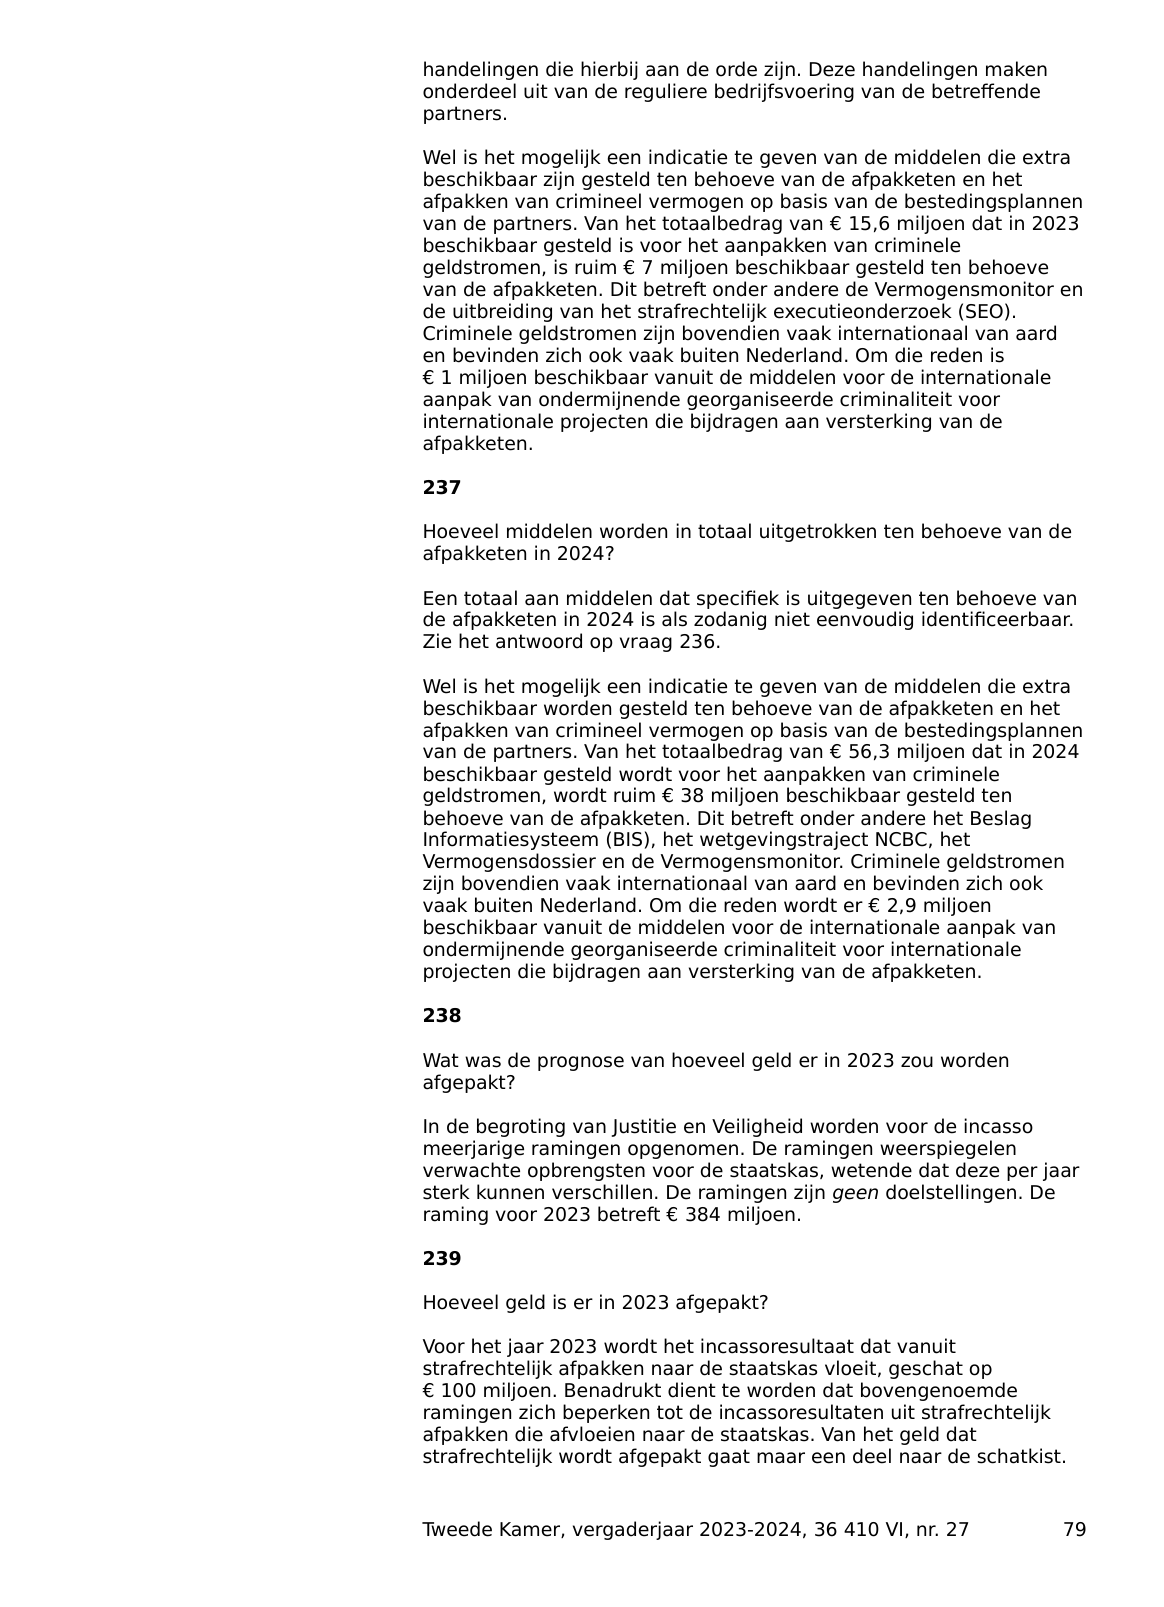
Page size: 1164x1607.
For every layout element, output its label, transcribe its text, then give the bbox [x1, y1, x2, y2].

text Voor het jaar 2023 wordt het incassoresultaat dat vanuit strafrechtelijk afpakken naar de staatskas vloeit, geschat op € 100 miljoen. Benadrukt dient te worden dat bovengenoemde ramingen zich beperken tot de incassoresultaten uit strafrechtelijk afpakken die afvloeien naar de staatskas. Van het geld dat strafrechtelijk wordt afgepakt gaat maar een deel naar de schatkist. [422, 1336, 1087, 1468]
text Hoeveel middelen worden in totaal uitgetrokken ten behoeve van de afpakketen in 2024? [422, 521, 1087, 565]
text Hoeveel geld is er in 2023 afgepakt? [422, 1292, 1087, 1314]
subtitle 239 [422, 1248, 1087, 1270]
text Wat was de prognose van hoeveel geld er in 2023 zou worden afgepakt? [422, 1049, 1087, 1093]
text In de begroting van Justitie en Veiligheid worden voor de incasso meerjarige ramingen opgenomen. De ramingen weerspiegelen verwachte opbrengsten voor de staatskas, wetende dat deze per jaar sterk kunnen verschillen. De ramingen zijn geen doelstellingen. De raming voor 2023 betreft € 384 miljoen. [422, 1116, 1087, 1226]
text handelingen die hierbij aan de orde zijn. Deze handelingen maken onderdeel uit van de reguliere bedrijfsvoering van de betreffende partners. [422, 59, 1087, 125]
subtitle 238 [422, 1005, 1087, 1027]
text Wel is het mogelijk een indicatie te geven van de middelen die extra beschikbaar worden gesteld ten behoeve van de afpakketen en het afpakken van crimineel vermogen op basis van de bestedingsplannen van de partners. Van het totaalbedrag van € 56,3 miljoen dat in 2024 beschikbaar gesteld wordt voor het aanpakken van criminele geldstromen, wordt ruim € 38 miljoen beschikbaar gesteld ten behoeve van de afpakketen. Dit betreft onder andere het Beslag Informatiesysteem (BIS), het wetgevingstraject NCBC, het Vermogensdossier en de Vermogensmonitor. Criminele geldstromen zijn bovendien vaak internationaal van aard en bevinden zich ook vaak buiten Nederland. Om die reden wordt er € 2,9 miljoen beschikbaar vanuit de middelen voor de internationale aanpak van ondermijnende georganiseerde criminaliteit voor internationale projecten die bijdragen aan versterking van de afpakketen. [422, 676, 1087, 983]
text Wel is het mogelijk een indicatie te geven van de middelen die extra beschikbaar zijn gesteld ten behoeve van de afpakketen en het afpakken van crimineel vermogen op basis van de bestedingsplannen van de partners. Van het totaalbedrag van € 15,6 miljoen dat in 2023 beschikbaar gesteld is voor het aanpakken van criminele geldstromen, is ruim € 7 miljoen beschikbaar gesteld ten behoeve van de afpakketen. Dit betreft onder andere de Vermogensmonitor en de uitbreiding van het strafrechtelijk executieonderzoek (SEO). Criminele geldstromen zijn bovendien vaak internationaal van aard en bevinden zich ook vaak buiten Nederland. Om die reden is € 1 miljoen beschikbaar vanuit de middelen voor de internationale aanpak van ondermijnende georganiseerde criminaliteit voor internationale projecten die bijdragen aan versterking van de afpakketen. [422, 147, 1087, 455]
subtitle 237 [422, 477, 1087, 499]
text Een totaal aan middelen dat specifiek is uitgegeven ten behoeve van de afpakketen in 2024 is als zodanig niet eenvoudig identificeerbaar. Zie het antwoord op vraag 236. [422, 587, 1087, 653]
